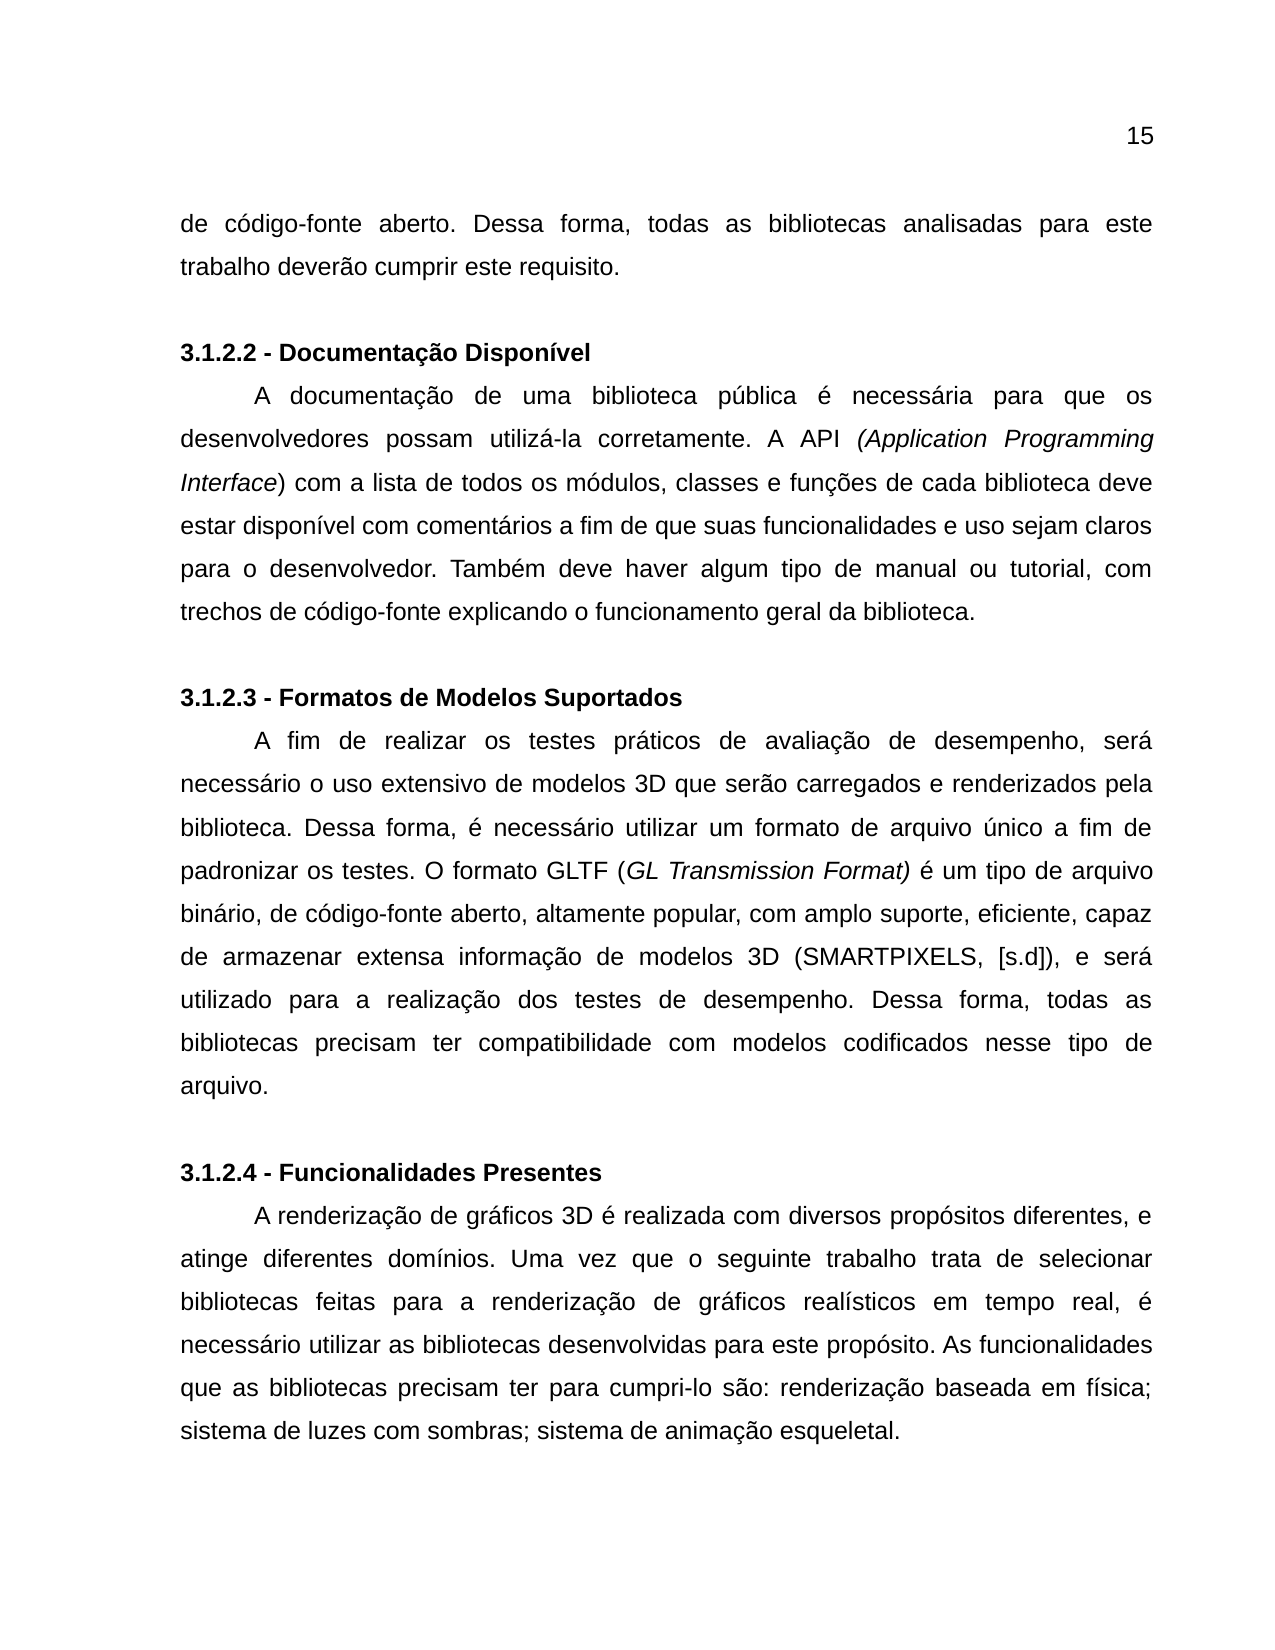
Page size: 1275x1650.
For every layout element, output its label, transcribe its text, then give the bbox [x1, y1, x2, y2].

subtitle 3.1.2.2 - Documentação Disponível [180, 338, 1154, 367]
text A renderização de gráficos 3D é realizada com diversos propósitos diferentes, e atinge diferentes domínios. Uma vez que o seguinte trabalho trata de selecionar bibliotecas feitas para a renderização de gráficos realísticos em tempo real, é necessário utilizar as bibliotecas desenvolvidas para este propósito. As funcionalidades que as bibliotecas precisam ter para cumpri-lo são: renderização baseada em física; sistema de luzes com sombras; sistema de animação esqueletal. [180, 1201, 1154, 1445]
text A documentação de uma biblioteca pública é necessária para que os desenvolvedores possam utilizá-la corretamente. A API (Application Programming Interface) com a lista de todos os módulos, classes e funções de cada biblioteca deve estar disponível com comentários a fim de que suas funcionalidades e uso sejam claros para o desenvolvedor. Também deve haver algum tipo de manual ou tutorial, com trechos de código-fonte explicando o funcionamento geral da biblioteca. [180, 381, 1154, 626]
text de código-fonte aberto. Dessa forma, todas as bibliotecas analisadas para este trabalho deverão cumprir este requisito. [180, 209, 1154, 281]
subtitle 3.1.2.4 - Funcionalidades Presentes [180, 1158, 1154, 1186]
subtitle 3.1.2.3 - Formatos de Modelos Suportados [180, 683, 1154, 712]
text A fim de realizar os testes práticos de avaliação de desempenho, será necessário o uso extensivo de modelos 3D que serão carregados e renderizados pela biblioteca. Dessa forma, é necessário utilizar um formato de arquivo único a fim de padronizar os testes. O formato GLTF (GL Transmission Format) é um tipo de arquivo binário, de código-fonte aberto, altamente popular, com amplo suporte, eficiente, capaz de armazenar extensa informação de modelos 3D (SMARTPIXELS, [s.d]), e será utilizado para a realização dos testes de desempenho. Dessa forma, todas as bibliotecas precisam ter compatibilidade com modelos codificados nesse tipo de arquivo. [180, 726, 1154, 1100]
